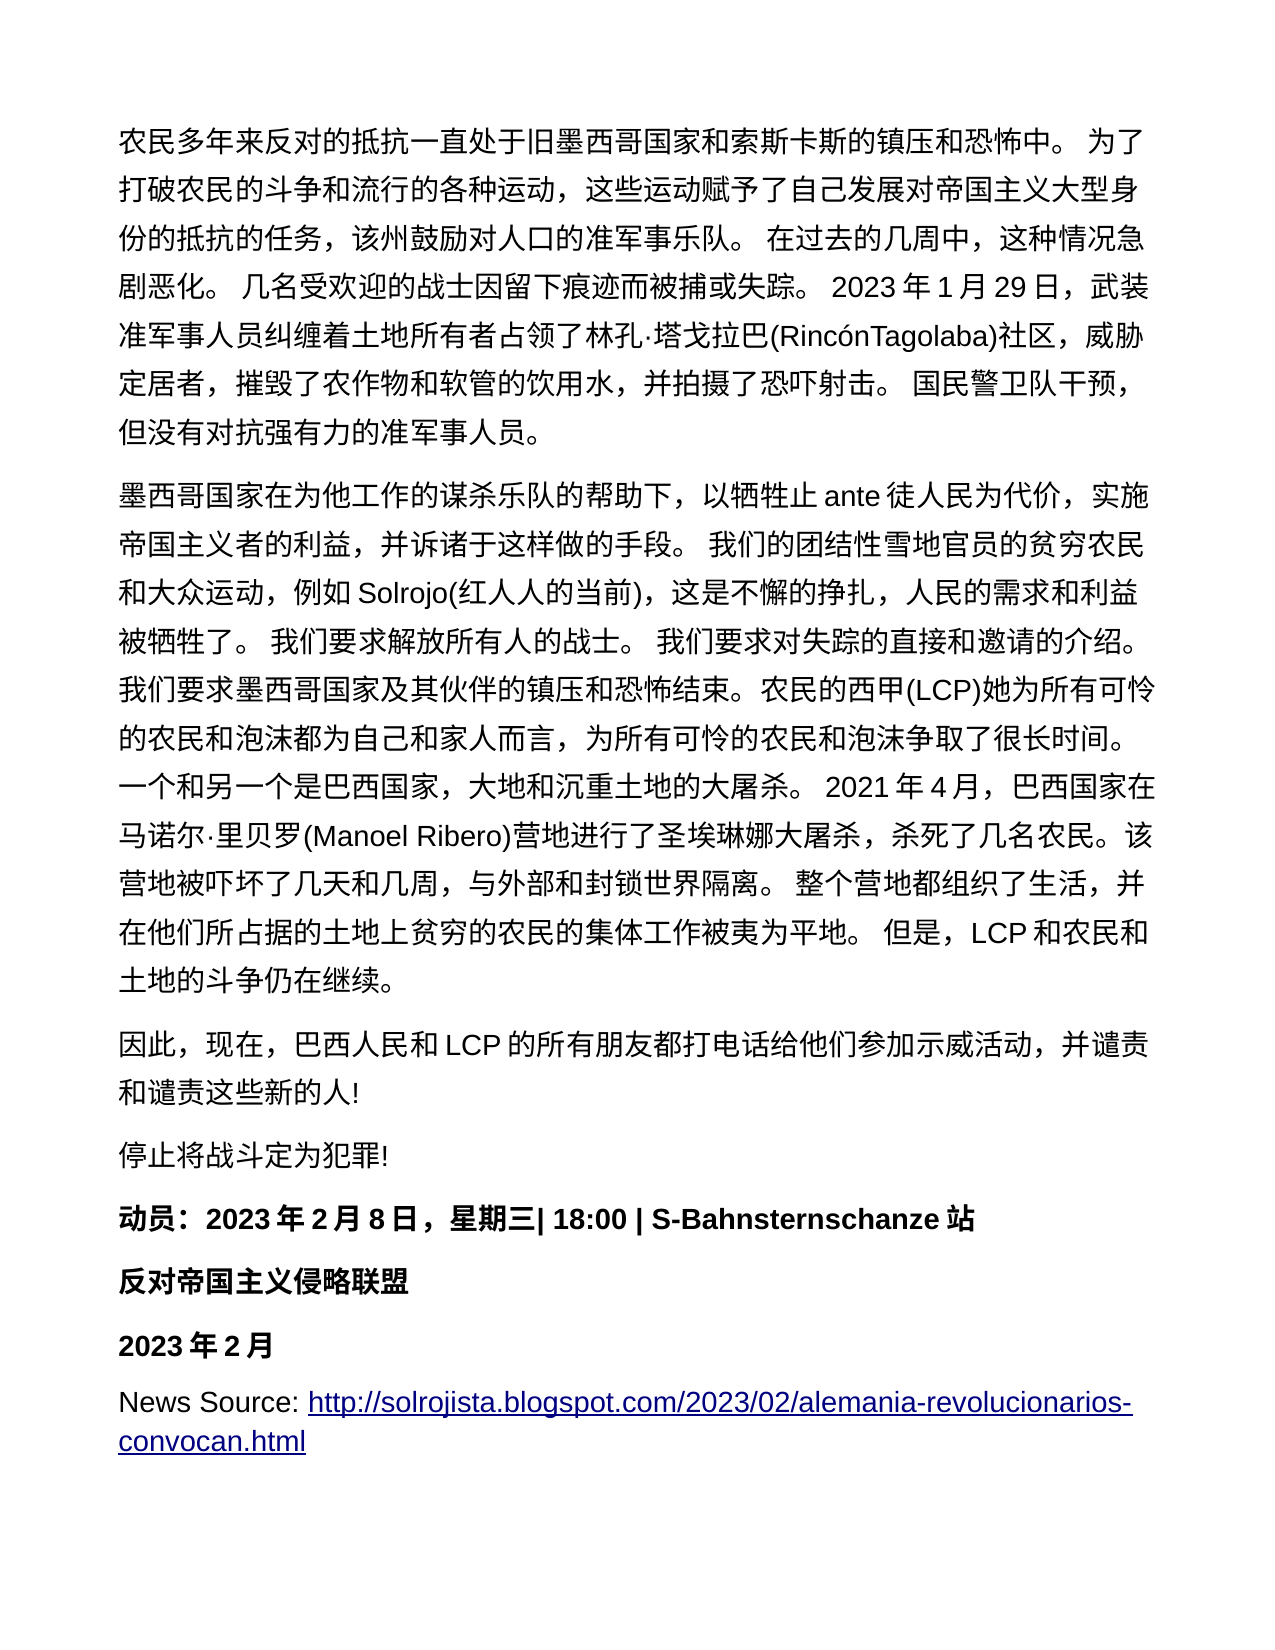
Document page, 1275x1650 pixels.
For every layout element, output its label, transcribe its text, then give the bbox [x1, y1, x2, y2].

text 因此，现在，巴西人民和LCP的所有朋友都打电话给他们参加示威活动，并谴责和谴责这些新的人! [118, 1021, 1157, 1112]
text 动员：2023年2月8日，星期三| 18:00 | S-Bahnsternschanze站 [118, 1196, 1157, 1238]
text 2023年2月 [118, 1322, 1157, 1364]
text 停止将战斗定为犯罪! [118, 1133, 1157, 1175]
text 墨西哥国家在为他工作的谋杀乐队的帮助下，以牺牲止ante徒人民为代价，实施帝国主义者的利益，并诉诸于这样做的手段。 我们的团结性雪地官员的贫穷农民和大众运动，例如Solrojo(红人人的当前)，这是不懈的挣扎，人民的需求和利益被牺牲了。 我们要求解放所有人的战士。 我们要求对失踪的直接和邀请的介绍。 我们要求墨西哥国家及其伙伴的镇压和恐怖结束。农民的西甲(LCP)她为所有可怜的农民和泡沫都为自己和家人而言，为所有可怜的农民和泡沫争取了很长时间。 一个和另一个是巴西国家，大地和沉重土地的大屠杀。 2021年4月，巴西国家在马诺尔·里贝罗(Manoel Ribero)营地进行了圣埃琳娜大屠杀，杀死了几名农民。该营地被吓坏了几天和几周，与外部和封锁世界隔离。 整个营地都组织了生活，并在他们所占据的土地上贫穷的农民的集体工作被夷为平地。 但是，LCP和农民和土地的斗争仍在继续。 [118, 472, 1157, 1000]
text News Source: http://solrojista.blogspot.com/2023/02/alemania-revolucionarios-convocan.html [118, 1385, 1157, 1457]
text 反对帝国主义侵略联盟 [118, 1259, 1157, 1301]
text 农民多年来反对的抵抗一直处于旧墨西哥国家和索斯卡斯的镇压和恐怖中。 为了打破农民的斗争和流行的各种运动，这些运动赋予了自己发展对帝国主义大型身份的抵抗的任务，该州鼓励对人口的准军事乐队。 在过去的几周中，这种情况急剧恶化。 几名受欢迎的战士因留下痕迹而被捕或失踪。 2023年1月29日，武装准军事人员纠缠着土地所有者占领了林孔·塔戈拉巴(RincónTagolaba)社区，威胁定居者，摧毁了农作物和软管的饮用水，并拍摄了恐吓射击。 国民警卫队干预，但没有对抗强有力的准军事人员。 [118, 118, 1157, 452]
